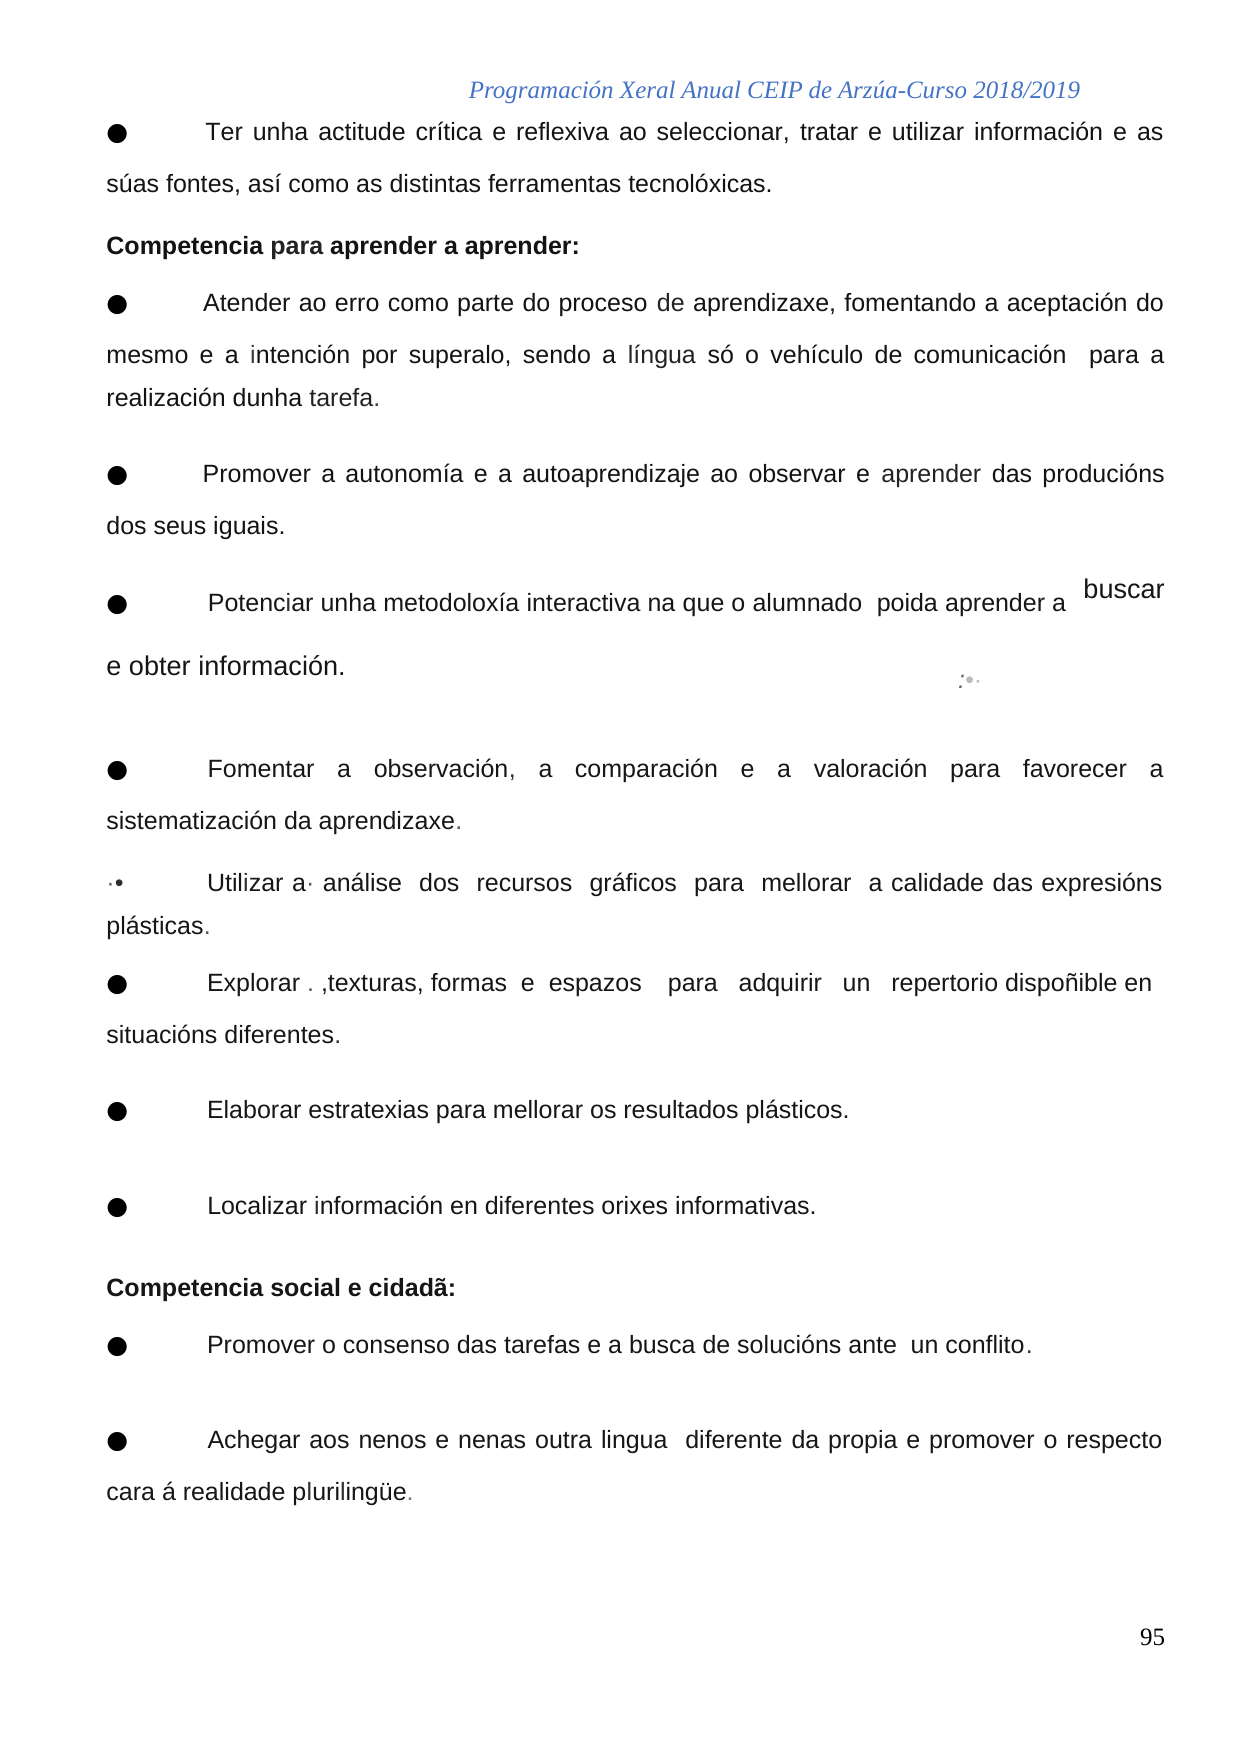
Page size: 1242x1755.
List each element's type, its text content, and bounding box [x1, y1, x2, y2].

text ·• Utilizar a· análise dos recursos gráficos para mellorar a calidade das expresións plásticas. [106, 868, 1164, 940]
list Localizar información en diferentes orixes informativas. [106, 1177, 1164, 1228]
list Fomentar a observación, a comparación e a valoración para favorecer a sistematización da aprendizaxe. [106, 740, 1164, 835]
list Potenciar unha metodoloxía interactiva na que o alumnado poida aprender a buscar e obter información. :•· [106, 572, 1164, 698]
list Atender ao erro como parte do proceso de aprendizaxe, fomentando a aceptación do mesmo e a intención por superalo, sendo a língua só o vehículo de comunicación para a realización dunha tarefa. [106, 274, 1164, 412]
list Achegar aos nenos e nenas outra lingua diferente da propia e promover o respecto cara á realidade plurilingüe. [106, 1412, 1164, 1506]
list Promover o consenso das tarefas e a busca de solucións ante un conflito. [106, 1316, 1164, 1367]
text Competencia para aprender a aprender: [106, 231, 1164, 260]
list Explorar . ,texturas, formas e espazos para adquirir un repertorio dispoñible en situacións diferentes. [106, 954, 1164, 1048]
list Elaborar estratexias para mellorar os resultados plásticos. [106, 1082, 1164, 1133]
text Competencia social e cidadã: [106, 1273, 1164, 1302]
list Promover a autonomía e a autoaprendizaje ao observar e aprender das producións dos seus iguais. [106, 445, 1164, 539]
list Ter unha actitude crítica e reflexiva ao seleccionar, tratar e utilizar información e as súas fontes, así como as distintas ferramentas tecnolóxicas. [106, 104, 1164, 198]
